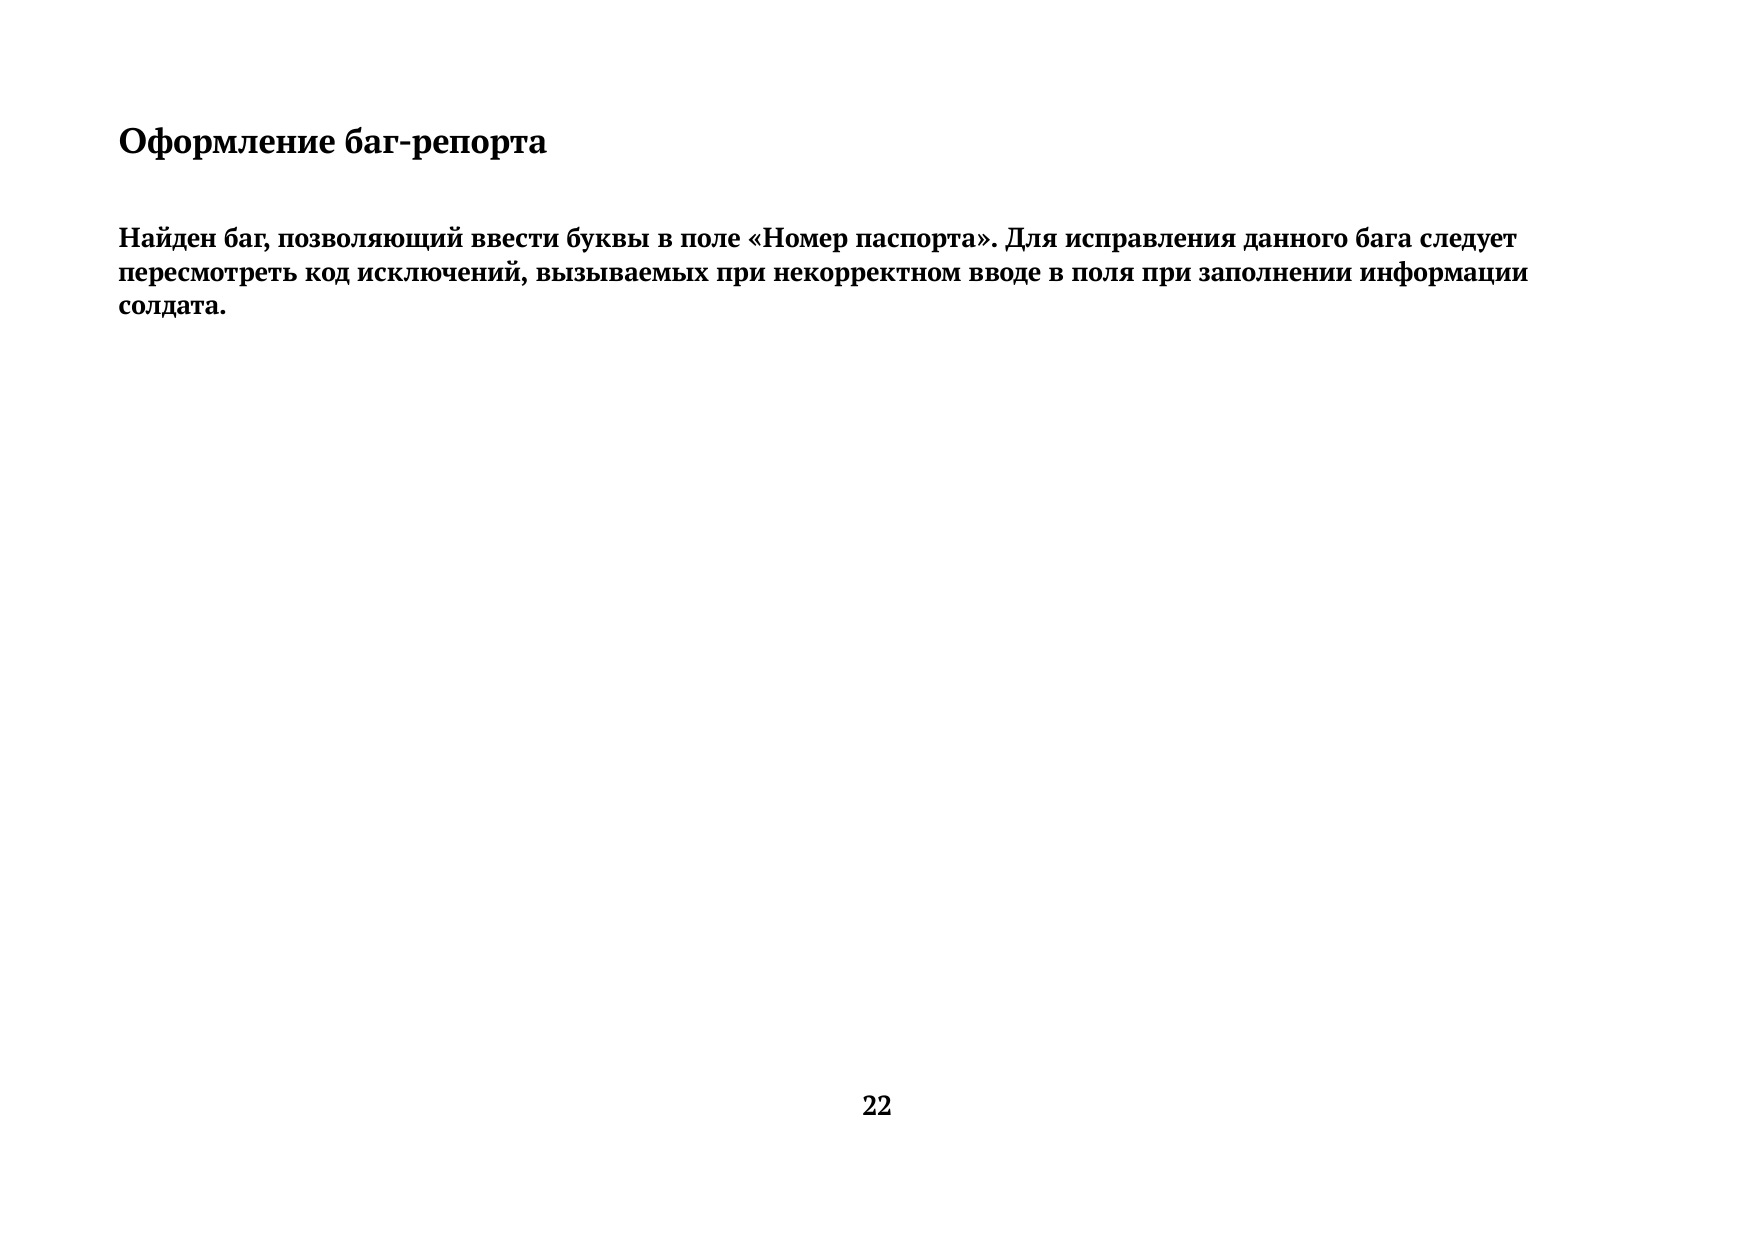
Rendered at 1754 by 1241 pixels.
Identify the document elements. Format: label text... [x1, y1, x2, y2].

subtitle Оформление баг-репорта [118, 118, 1636, 161]
text Найден баг, позволяющий ввести буквы в поле «Номер паспорта». Для исправления данного бага следует пересмотреть код исключений, вызываемых при некорректном вводе в поля при заполнении информации солдата. [118, 220, 1636, 321]
